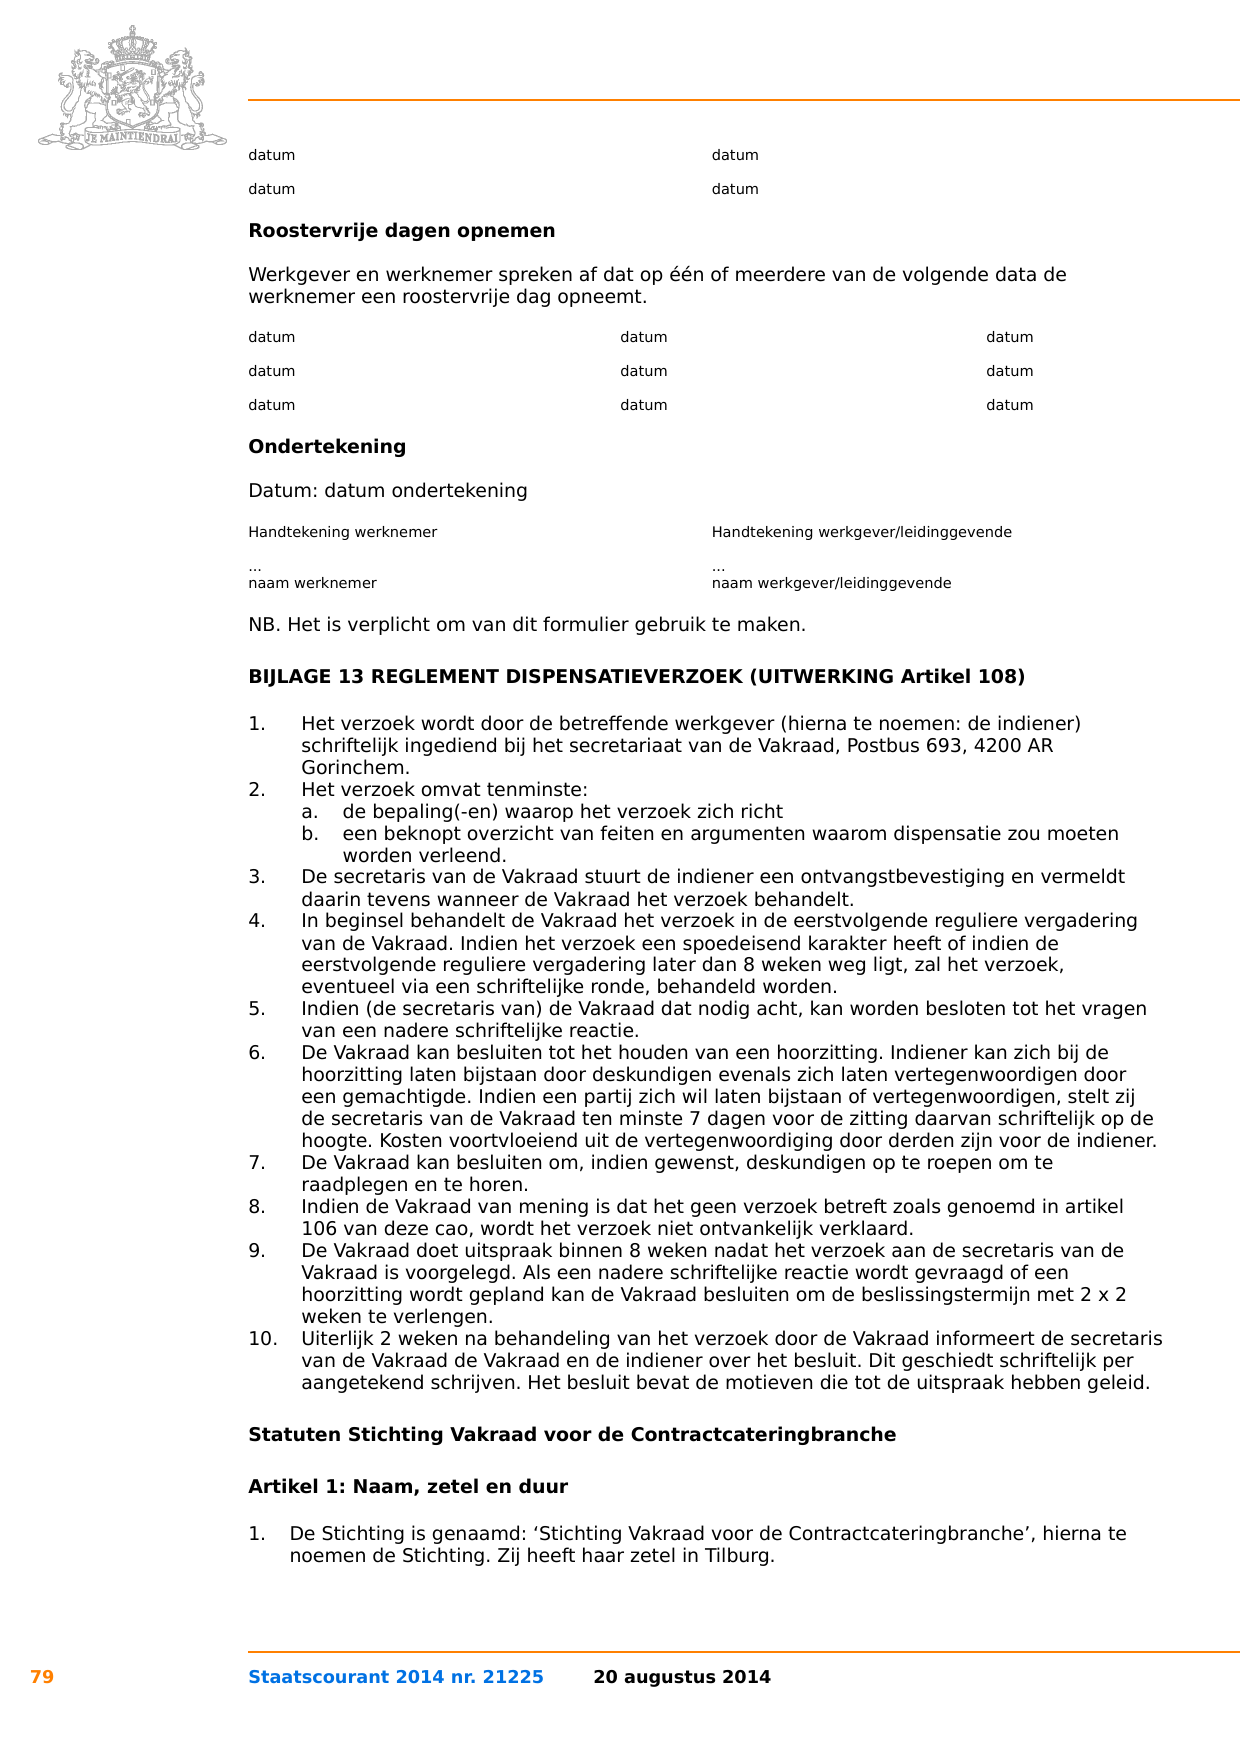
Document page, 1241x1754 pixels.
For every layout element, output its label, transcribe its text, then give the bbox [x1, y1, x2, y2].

text 6. De Vakraad kan besluiten tot het houden van een hoorzitting. Indiener kan zich bij de hoorzitting laten bijstaan door deskundigen evenals zich laten vertegenwoordigen door een gemachtigde. Indien een partij zich wil laten bijstaan of vertegenwoordigen, stelt zij de secretaris van de Vakraad ten minste 7 dagen voor de zitting daarvan schriftelijk op de hoogte. Kosten voortvloeiend uit de vertegenwoordiging door derden zijn voor de indiener. [248, 1042, 1163, 1152]
table_cell [431, 380, 614, 397]
text Datum: datum ondertekening [248, 480, 1163, 502]
text 2. Het verzoek omvat tenminste: [248, 778, 1163, 801]
table_cell datum [706, 147, 1163, 164]
table_cell [248, 541, 706, 558]
table_cell [431, 346, 614, 363]
text NB. Het is verplicht om van dit formulier gebruik te maken. [248, 614, 1163, 636]
text 10. Uiterlijk 2 weken na behandeling van het verzoek door de Vakraad informeert de secretaris van de Vakraad de Vakraad en de indiener over het besluit. Dit geschiedt schriftelijk per aangetekend schrijven. Het besluit bevat de motieven die tot de uitspraak hebben geleid. [248, 1328, 1163, 1394]
text b. een beknopt overzicht van feiten en argumenten waarom dispensatie zou moeten worden verleend. [301, 822, 1163, 866]
text 8. Indien de Vakraad van mening is dat het geen verzoek betreft zoals genoemd in artikel 106 van deze cao, wordt het verzoek niet ontvankelijk verklaard. [248, 1196, 1163, 1240]
subtitle Artikel 1: Naam, zetel en duur [248, 1476, 1163, 1498]
table_header Handtekening werkgever/leidinggevende [706, 524, 1163, 541]
table_cell [431, 397, 614, 414]
table_cell datum [614, 363, 797, 380]
text 5. Indien (de secretaris van) de Vakraad dat nodig acht, kan worden besloten tot het vragen van een nadere schriftelijke reactie. [248, 998, 1163, 1042]
text Werkgever en werknemer spreken af dat op één of meerdere van de volgende data de werknemer een roostervrije dag opneemt. [248, 263, 1163, 307]
table_header [797, 329, 980, 346]
table_cell datum [248, 181, 706, 198]
text 7. De Vakraad kan besluiten om, indien gewenst, deskundigen op te roepen om te raadplegen en te horen. [248, 1152, 1163, 1196]
table_cell [797, 346, 980, 363]
table_cell naam werkgever/leidinggevende [706, 575, 1163, 592]
text 1. Het verzoek wordt door de betreffende werkgever (hierna te noemen: de indiener) schriftelijk ingediend bij het secretariaat van de Vakraad, Postbus 693, 4200 AR Gorinchem. [248, 713, 1163, 778]
table_cell [706, 164, 1163, 181]
table_cell datum [980, 363, 1163, 380]
table_cell [431, 363, 614, 380]
text 1. De Stichting is genaamd: ‘Stichting Vakraad voor de Contractcateringbranche’, hierna te noemen de Stichting. Zij heeft haar zetel in Tilburg. [248, 1523, 1163, 1567]
table_cell [980, 380, 1163, 397]
table_cell [248, 164, 706, 181]
table_header datum [980, 329, 1163, 346]
text 3. De secretaris van de Vakraad stuurt de indiener een ontvangstbevestiging en vermeldt daarin tevens wanneer de Vakraad het verzoek behandelt. [248, 866, 1163, 910]
table_cell datum [248, 363, 431, 380]
text 4. In beginsel behandelt de Vakraad het verzoek in de eerstvolgende reguliere vergadering van de Vakraad. Indien het verzoek een spoedeisend karakter heeft of indien de eerstvolgende reguliere vergadering later dan 8 weken weg ligt, zal het verzoek, eventueel via een schriftelijke ronde, behandeld worden. [248, 910, 1163, 998]
table_cell datum [614, 397, 797, 414]
table_cell naam werknemer [248, 575, 706, 592]
table_cell [248, 380, 431, 397]
table_cell [614, 346, 797, 363]
table_cell [797, 397, 980, 414]
table_cell [797, 380, 980, 397]
table_cell [706, 130, 1163, 147]
table_cell datum [248, 397, 431, 414]
subtitle Statuten Stichting Vakraad voor de Contractcateringbranche [248, 1424, 1163, 1446]
table_cell datum [706, 181, 1163, 198]
table_cell [980, 346, 1163, 363]
table_cell ... [248, 558, 706, 575]
text Ondertekening [248, 436, 1163, 458]
table_cell [248, 346, 431, 363]
table_cell [614, 380, 797, 397]
picture [38, 25, 227, 150]
text 9. De Vakraad doet uitspraak binnen 8 weken nadat het verzoek aan de secretaris van de Vakraad is voorgelegd. Als een nadere schriftelijke reactie wordt gevraagd of een hoorzitting wordt gepland kan de Vakraad besluiten om de beslissingstermijn met 2 x 2 weken te verlengen. [248, 1240, 1163, 1328]
table_cell ... [706, 558, 1163, 575]
text Roostervrije dagen opnemen [248, 220, 1163, 242]
text a. de bepaling(-en) waarop het verzoek zich richt [301, 801, 1163, 822]
table_header Handtekening werknemer [248, 524, 706, 541]
table_cell datum [980, 397, 1163, 414]
subtitle BIJLAGE 13 REGLEMENT DISPENSATIEVERZOEK (UITWERKING Artikel 108) [248, 666, 1163, 688]
table_header datum [614, 329, 797, 346]
table_header [431, 329, 614, 346]
table_cell datum [248, 147, 706, 164]
table_header datum [248, 329, 431, 346]
table_cell [797, 363, 980, 380]
table_cell [706, 541, 1163, 558]
table_cell [248, 130, 706, 147]
